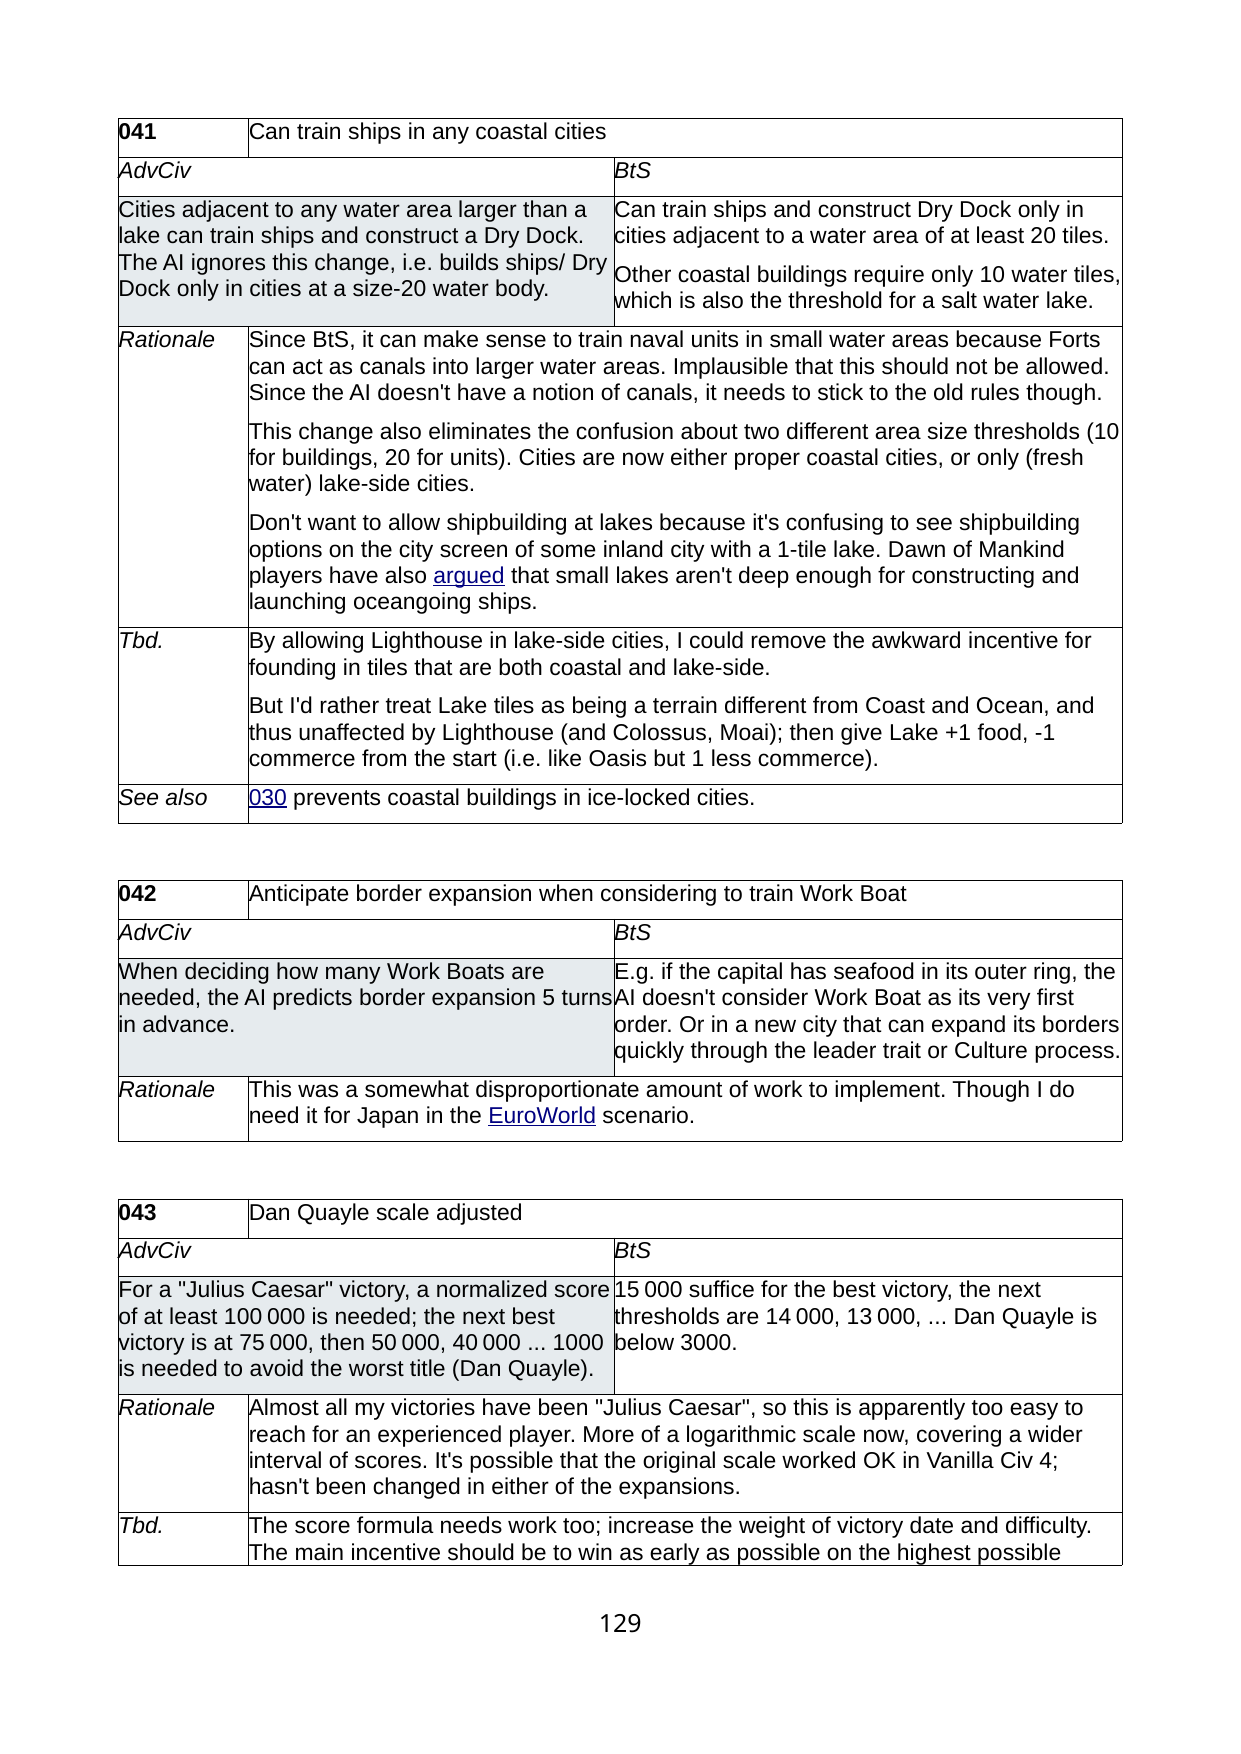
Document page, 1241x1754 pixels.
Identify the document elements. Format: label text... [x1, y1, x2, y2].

table_cell Rationale [119, 1077, 248, 1141]
table_cell Can train ships and construct Dry Dock only in cities adjacent to a water area of at least 20 tiles. Other coastal buildings require only 10 water tiles, which is also the threshold for a salt water lake. [615, 197, 1122, 326]
table_cell BtS [615, 158, 1122, 196]
table_cell For a "Julius Caesar" victory, a normalized score of at least 100 000 is needed; the next best victory is at 75 000, then 50 000, 40 000 ... 1000 is needed to avoid the worst title (Dan Quayle). [119, 1277, 614, 1394]
table_header 041 [119, 119, 248, 157]
table_cell BtS [615, 1239, 1122, 1276]
table_cell See also [119, 785, 248, 822]
table_cell Cities adjacent to any water area larger than a lake can train ships and construct a Dry Dock. The AI ignores this change, i.e. builds ships/ Dry Dock only in cities at a size-20 water body. [119, 197, 614, 326]
table_cell E.g. if the capital has seafood in its outer ring, the AI doesn't consider Work Boat as its very first order. Or in a new city that can expand its borders quickly through the leader trait or Culture process. [615, 959, 1122, 1076]
table_cell This was a somewhat disproportionate amount of work to implement. Though I do need it for Japan in the EuroWorld scenario. [249, 1077, 1122, 1141]
table_cell 030 prevents coastal buildings in ice-locked cities. [249, 785, 1122, 822]
table_header 042 [119, 881, 248, 919]
table_header Anticipate border expansion when considering to train Work Boat [249, 881, 1122, 919]
table_cell 15 000 suffice for the best victory, the next thresholds are 14 000, 13 000, ... Dan Quayle is below 3000. [615, 1277, 1122, 1394]
table_cell AdvCiv [119, 920, 614, 958]
table_cell BtS [615, 920, 1122, 958]
table_cell AdvCiv [119, 158, 614, 196]
table_cell Rationale [119, 327, 248, 627]
table_cell Since BtS, it can make sense to train naval units in small water areas because Forts can act as canals into larger water areas. Implausible that this should not be allowed. Since the AI doesn't have a notion of canals, it needs to stick to the old rules though. This change also eliminates the confusion about two different area size thresholds (10 for buildings, 20 for units). Cities are now either proper coastal cities, or only (fresh water) lake-side cities. Don't want to allow shipbuilding at lakes because it's confusing to see shipbuilding options on the city screen of some inland city with a 1-tile lake. Dawn of Mankind players have also argued that small lakes aren't deep enough for constructing and launching oceangoing ships. [249, 327, 1122, 627]
table_cell When deciding how many Work Boats are needed, the AI predicts border expansion 5 turns in advance. [119, 959, 614, 1076]
table_header 043 [119, 1200, 248, 1237]
table_header Can train ships in any coastal cities [249, 119, 1122, 157]
table_cell The score formula needs work too; increase the weight of victory date and difficulty. The main incentive should be to win as early as possible on the highest possible [249, 1513, 1122, 1565]
table_cell Tbd. [119, 1513, 248, 1565]
table_cell Rationale [119, 1395, 248, 1512]
table_header Dan Quayle scale adjusted [249, 1200, 1122, 1237]
table_cell AdvCiv [119, 1239, 614, 1276]
table_cell Almost all my victories have been "Julius Caesar", so this is apparently too easy to reach for an experienced player. More of a logarithmic scale now, covering a wider interval of scores. It's possible that the original scale worked OK in Vanilla Civ 4; hasn't been changed in either of the expansions. [249, 1395, 1122, 1512]
table_cell Tbd. [119, 628, 248, 784]
table_cell By allowing Lighthouse in lake-side cities, I could remove the awkward incentive for founding in tiles that are both coastal and lake-side. But I'd rather treat Lake tiles as being a terrain different from Coast and Ocean, and thus unaffected by Lighthouse (and Colossus, Moai); then give Lake +1 food, -1 commerce from the start (i.e. like Oasis but 1 less commerce). [249, 628, 1122, 784]
